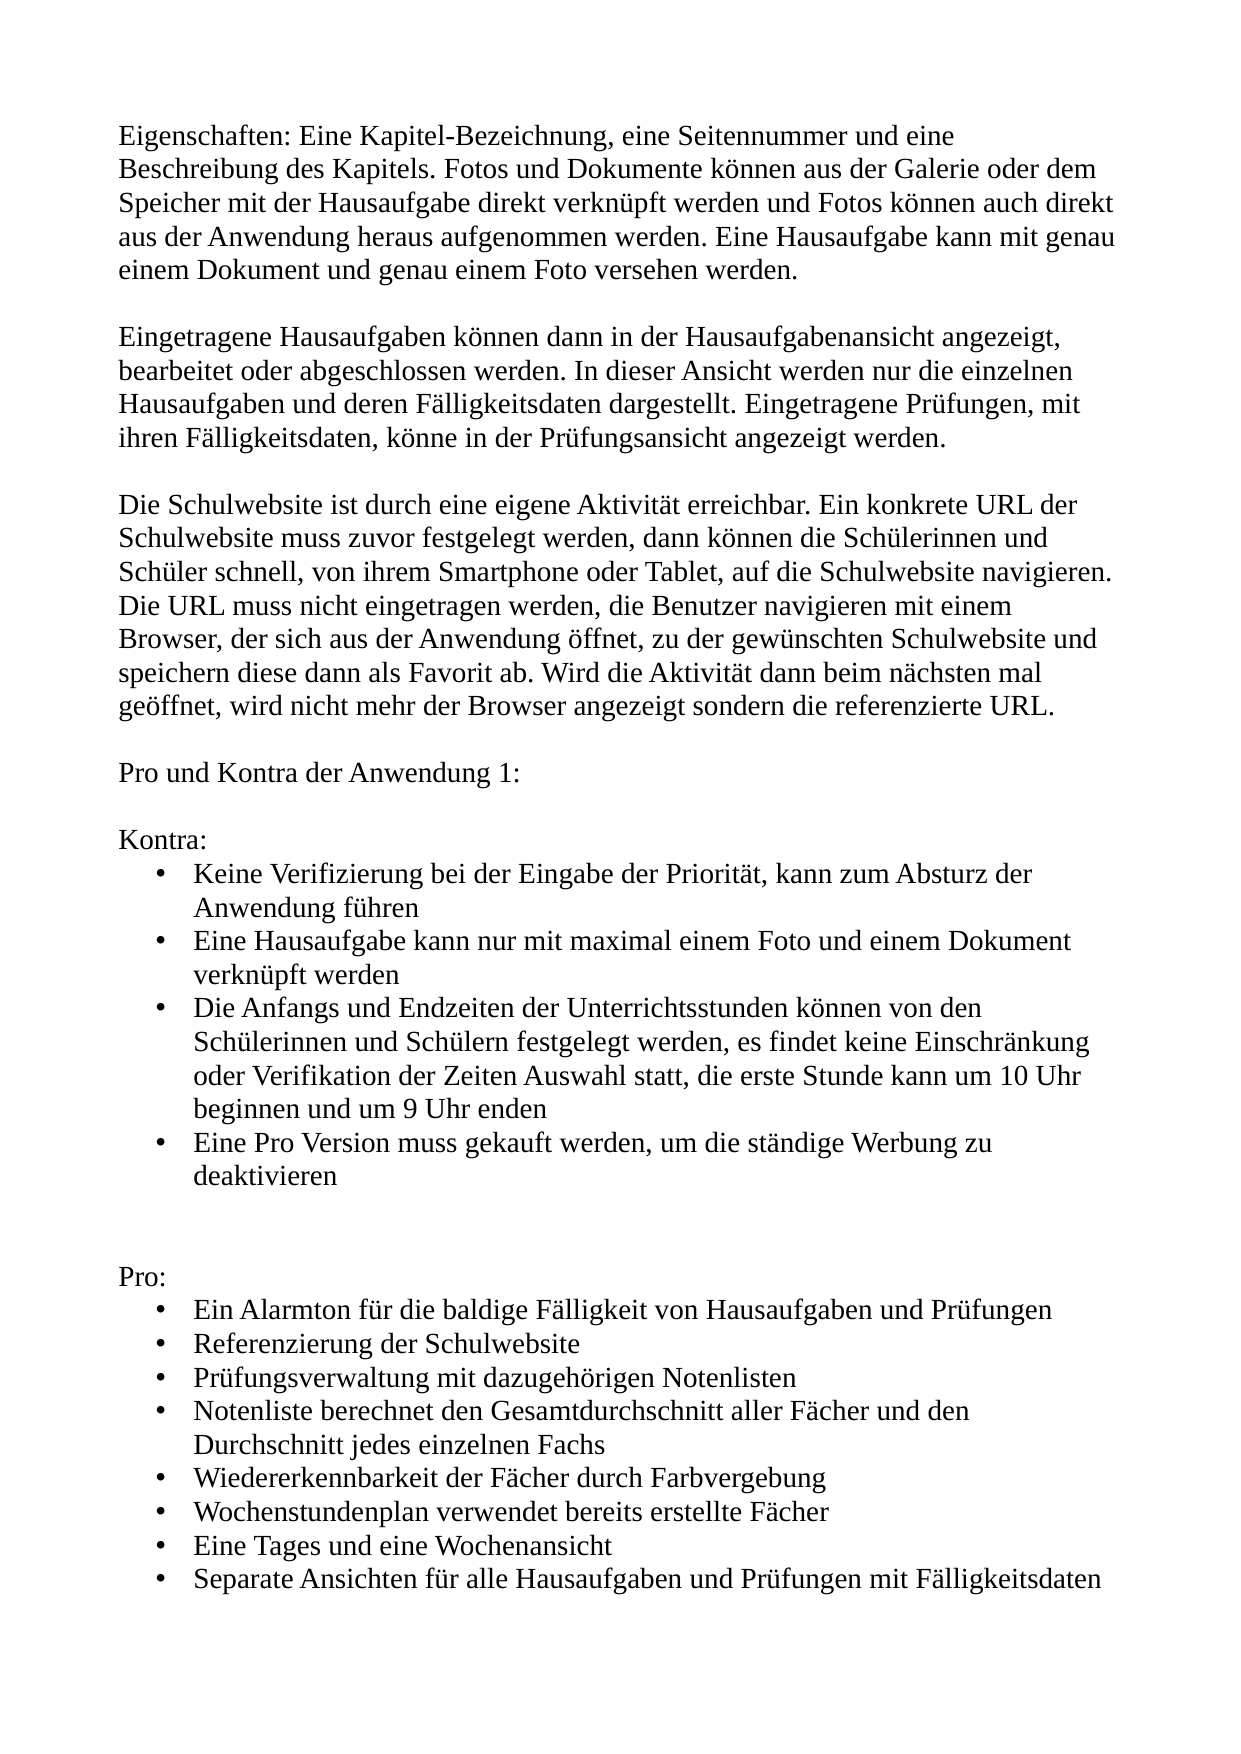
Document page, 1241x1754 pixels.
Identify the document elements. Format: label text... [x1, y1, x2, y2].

list Prüfungsverwaltung mit dazugehörigen Notenlisten [156, 1360, 1122, 1393]
text Pro und Kontra der Anwendung 1: [118, 755, 1122, 789]
list Wiedererkennbarkeit der Fächer durch Farbvergebung [156, 1461, 1122, 1494]
list Notenliste berechnet den Gesamtdurchschnitt aller Fächer und den Durchschnitt jedes einzelnen Fachs [156, 1393, 1122, 1461]
text Kontra: [118, 822, 1122, 856]
list Ein Alarmton für die baldige Fälligkeit von Hausaufgaben und Prüfungen [156, 1292, 1122, 1326]
list Eine Tages und eine Wochenansicht [156, 1528, 1122, 1562]
list Referenzierung der Schulwebsite [156, 1326, 1122, 1360]
text Die Schulwebsite ist durch eine eigene Aktivität erreichbar. Ein konkrete URL der Schulwebsite muss zuvor festgelegt werden, dann können die Schülerinnen und Schüler schnell, von ihrem Smartphone oder Tablet, auf die Schulwebsite navigieren. Die URL muss nicht eingetragen werden, die Benutzer navigieren mit einem Browser, der sich aus der Anwendung öffnet, zu der gewünschten Schulwebsite und speichern diese dann als Favorit ab. Wird die Aktivität dann beim nächsten mal geöffnet, wird nicht mehr der Browser angezeigt sondern die referenzierte URL. [118, 487, 1122, 722]
list Eine Pro Version muss gekauft werden, um die ständige Werbung zu deaktivieren [156, 1125, 1122, 1192]
text Pro: [118, 1259, 1122, 1292]
text Eigenschaften: Eine Kapitel-Bezeichnung, eine Seitennummer und eine Beschreibung des Kapitels. Fotos und Dokumente können aus der Galerie oder dem Speicher mit der Hausaufgabe direkt verknüpft werden und Fotos können auch direkt aus der Anwendung heraus aufgenommen werden. Eine Hausaufgabe kann mit genau einem Dokument und genau einem Foto versehen werden. [118, 118, 1122, 286]
list Wochenstundenplan verwendet bereits erstellte Fächer [156, 1494, 1122, 1528]
list Keine Verifizierung bei der Eingabe der Priorität, kann zum Absturz der Anwendung führen [156, 856, 1122, 923]
text Eingetragene Hausaufgaben können dann in der Hausaufgabenansicht angezeigt, bearbeitet oder abgeschlossen werden. In dieser Ansicht werden nur die einzelnen Hausaufgaben und deren Fälligkeitsdaten dargestellt. Eingetragene Prüfungen, mit ihren Fälligkeitsdaten, könne in der Prüfungsansicht angezeigt werden. [118, 319, 1122, 453]
list Separate Ansichten für alle Hausaufgaben und Prüfungen mit Fälligkeitsdaten [156, 1562, 1122, 1595]
list Eine Hausaufgabe kann nur mit maximal einem Foto und einem Dokument verknüpft werden [156, 923, 1122, 990]
list Die Anfangs und Endzeiten der Unterrichtsstunden können von den Schülerinnen und Schülern festgelegt werden, es findet keine Einschränkung oder Verifikation der Zeiten Auswahl statt, die erste Stunde kann um 10 Uhr beginnen und um 9 Uhr enden [156, 990, 1122, 1125]
